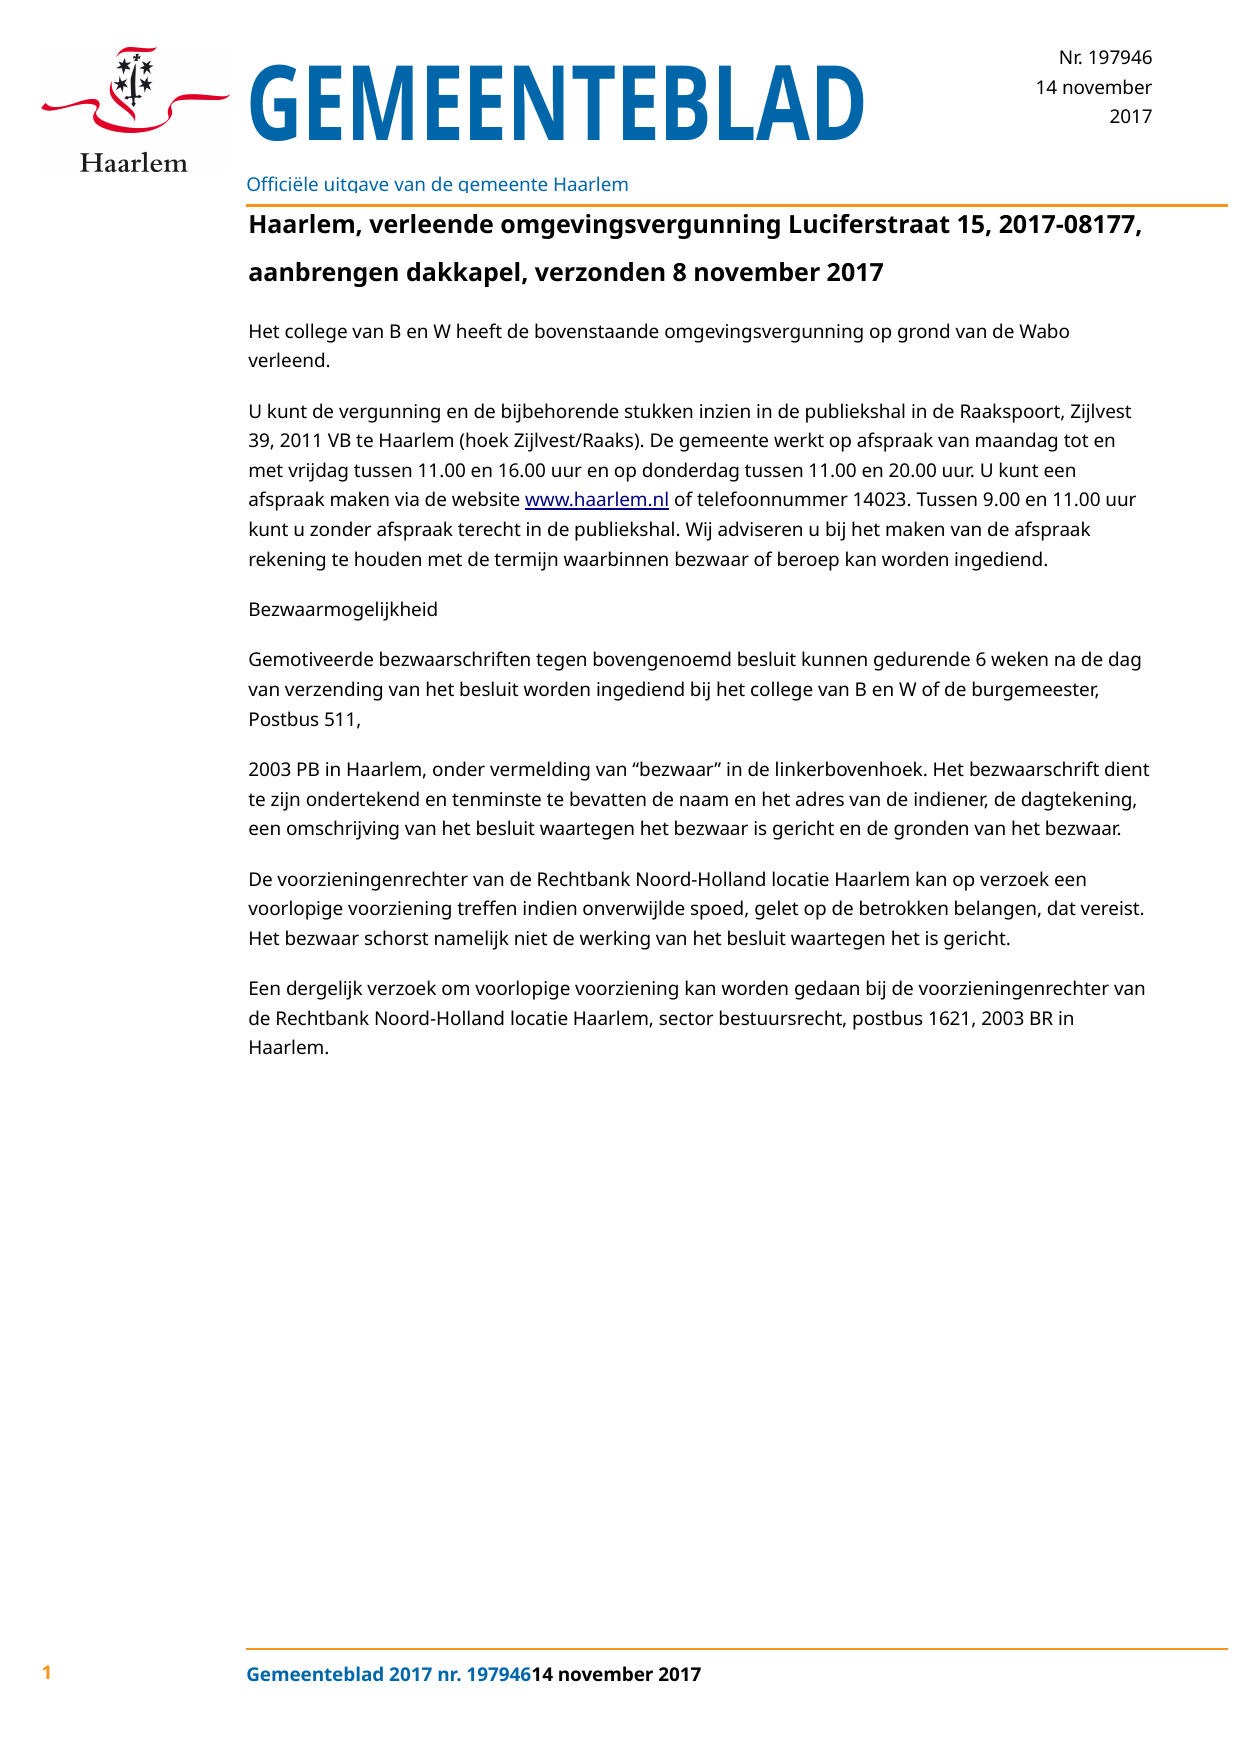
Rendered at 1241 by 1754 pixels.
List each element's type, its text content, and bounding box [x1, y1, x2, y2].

text 2003 PB in Haarlem, onder vermelding van “bezwaar” in de linkerbovenhoek. Het bezwaarschrift dient te zijn ondertekend en tenminste te bevatten de naam en het adres van de indiener, de dagtekening, een omschrijving van het besluit waartegen het bezwaar is gericht en de gronden van het bezwaar. [248, 756, 1152, 841]
text U kunt de vergunning en de bijbehorende stukken inzien in de publiekshal in de Raakspoort, Zijlvest 39, 2011 VB te Haarlem (hoek Zijlvest/Raaks). De gemeente werkt op afspraak van maandag tot en met vrijdag tussen 11.00 en 16.00 uur en op donderdag tussen 11.00 en 20.00 uur. U kunt een afspraak maken via de website www.haarlem.nl of telefoonnummer 14023. Tussen 9.00 en 11.00 uur kunt u zonder afspraak terecht in de publiekshal. Wij adviseren u bij het maken van de afspraak rekening te houden met de termijn waarbinnen bezwaar of beroep kan worden ingediend. [248, 398, 1152, 572]
text Het college van B en W heeft de bovenstaande omgevingsvergunning op grond van de Wabo verleend. [248, 318, 1152, 373]
text Een dergelijk verzoek om voorlopige voorziening kan worden gedaan bij de voorzieningenrechter van de Rechtbank Noord-Holland locatie Haarlem, sector bestuursrecht, postbus 1621, 2003 BR in Haarlem. [248, 975, 1152, 1060]
text Haarlem, verleende omgevingsvergunning Luciferstraat 15, 2017-08177, aanbrengen dakkapel, verzonden 8 november 2017 [248, 207, 1152, 288]
text Bezwaarmogelijkheid [248, 596, 1152, 622]
text De voorzieningenrechter van de Rechtbank Noord-Holland locatie Haarlem kan op verzoek een voorlopige voorziening treffen indien onverwijlde spoed, gelet op de betrokken belangen, dat vereist. Het bezwaar schorst namelijk niet de werking van het besluit waartegen het is gericht. [248, 866, 1152, 951]
picture [41, 47, 231, 172]
text Gemotiveerde bezwaarschriften tegen bovengenoemd besluit kunnen gedurende 6 weken na de dag van verzending van het besluit worden ingediend bij het college van B en W of de burgemeester, Postbus 511, [248, 647, 1152, 732]
